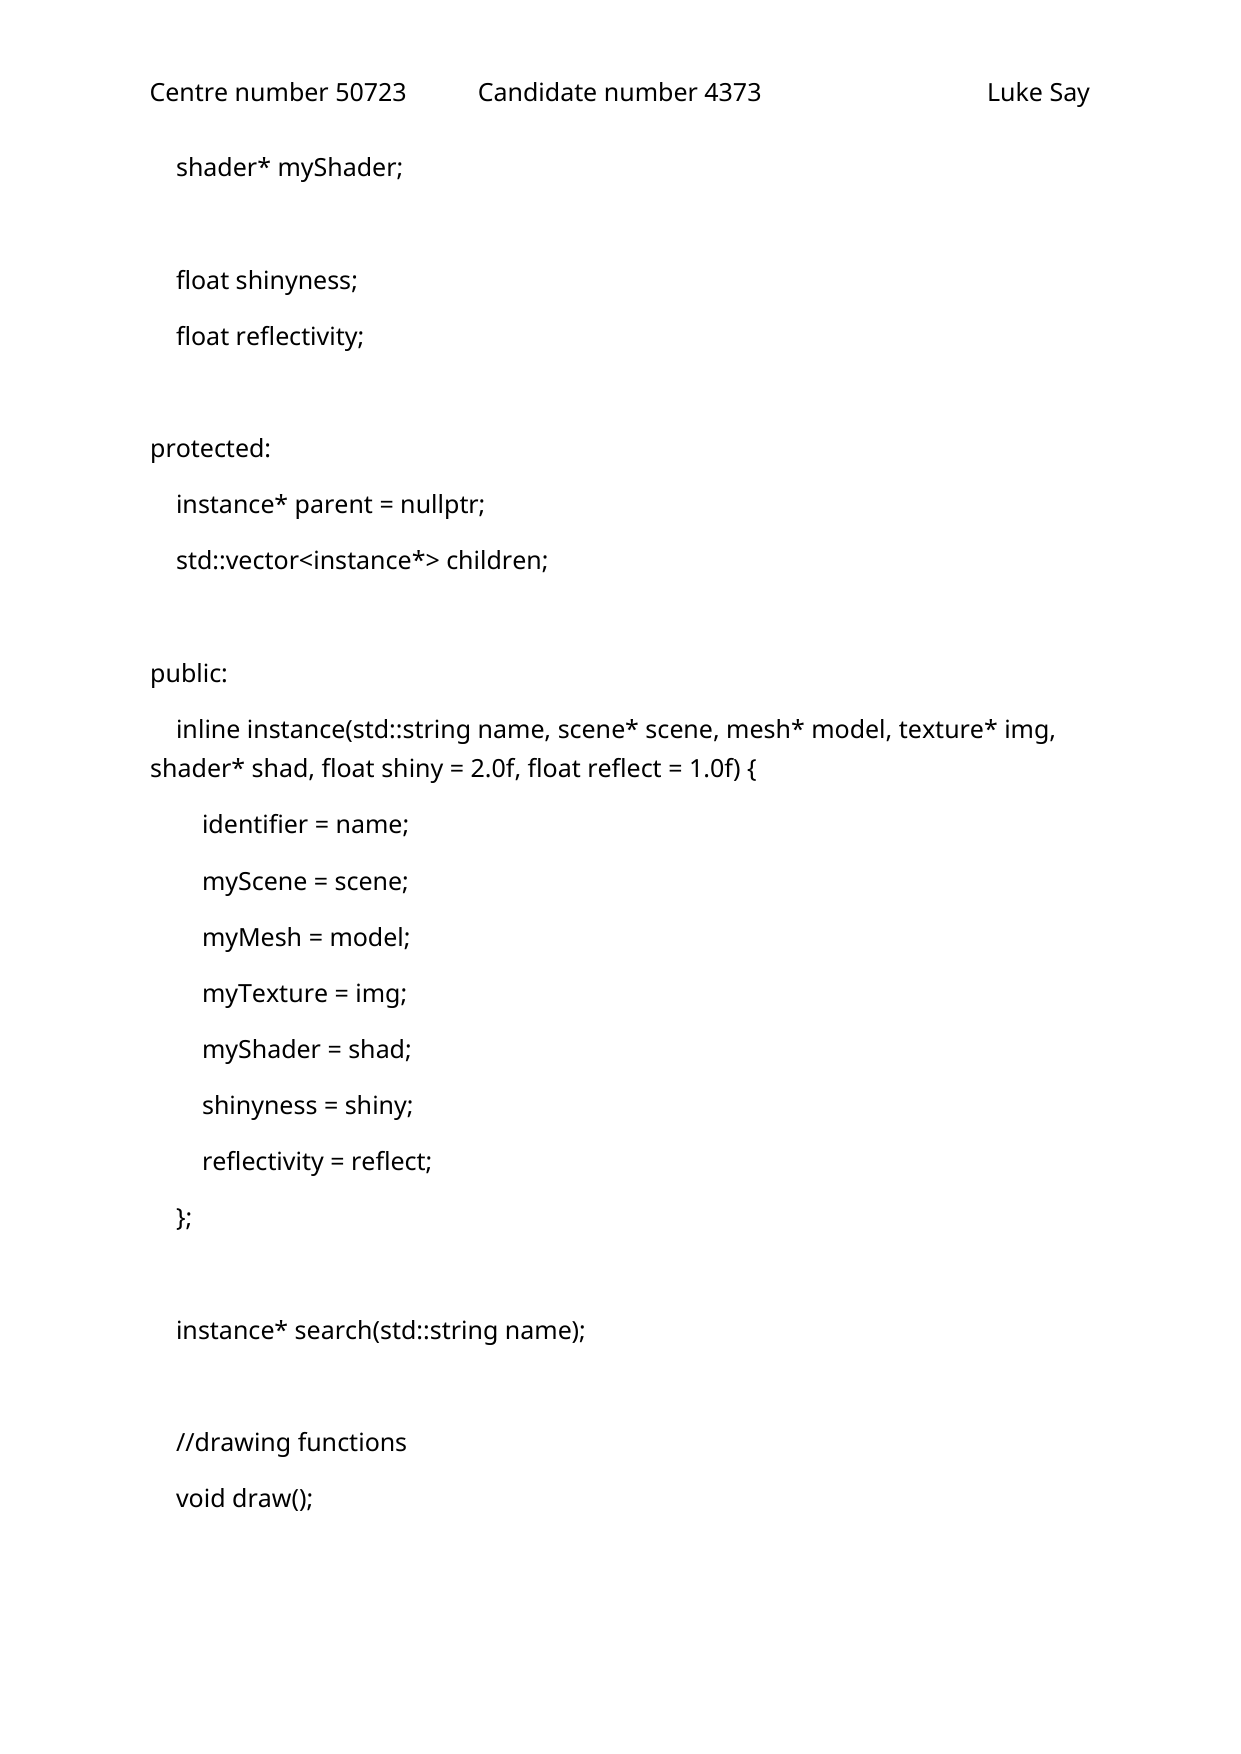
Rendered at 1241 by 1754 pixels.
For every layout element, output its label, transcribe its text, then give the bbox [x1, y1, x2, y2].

text instance* search(std::string name); [150, 1312, 1090, 1346]
text myScene = scene; [150, 863, 1090, 897]
text float reflectivity; [150, 318, 1090, 352]
text shinyness = shiny; [150, 1088, 1090, 1122]
text reflectivity = reflect; [150, 1144, 1090, 1178]
text shader* myShader; [150, 150, 1090, 184]
text float shinyness; [150, 262, 1090, 296]
text myTexture = img; [150, 976, 1090, 1009]
text identifier = name; [150, 807, 1090, 841]
text //drawing functions [150, 1425, 1090, 1459]
text protected: [150, 431, 1090, 465]
text myMesh = model; [150, 919, 1090, 953]
text instance* parent = nullptr; [150, 487, 1090, 521]
text public: [150, 655, 1090, 689]
text inline instance(std::string name, scene* scene, mesh* model, texture* img, shader* shad, float shiny = 2.0f, float reflect = 1.0f) { [150, 711, 1090, 785]
text void draw(); [150, 1481, 1090, 1515]
text }; [150, 1200, 1090, 1234]
text std::vector<instance*> children; [150, 543, 1090, 577]
text myShader = shad; [150, 1032, 1090, 1066]
